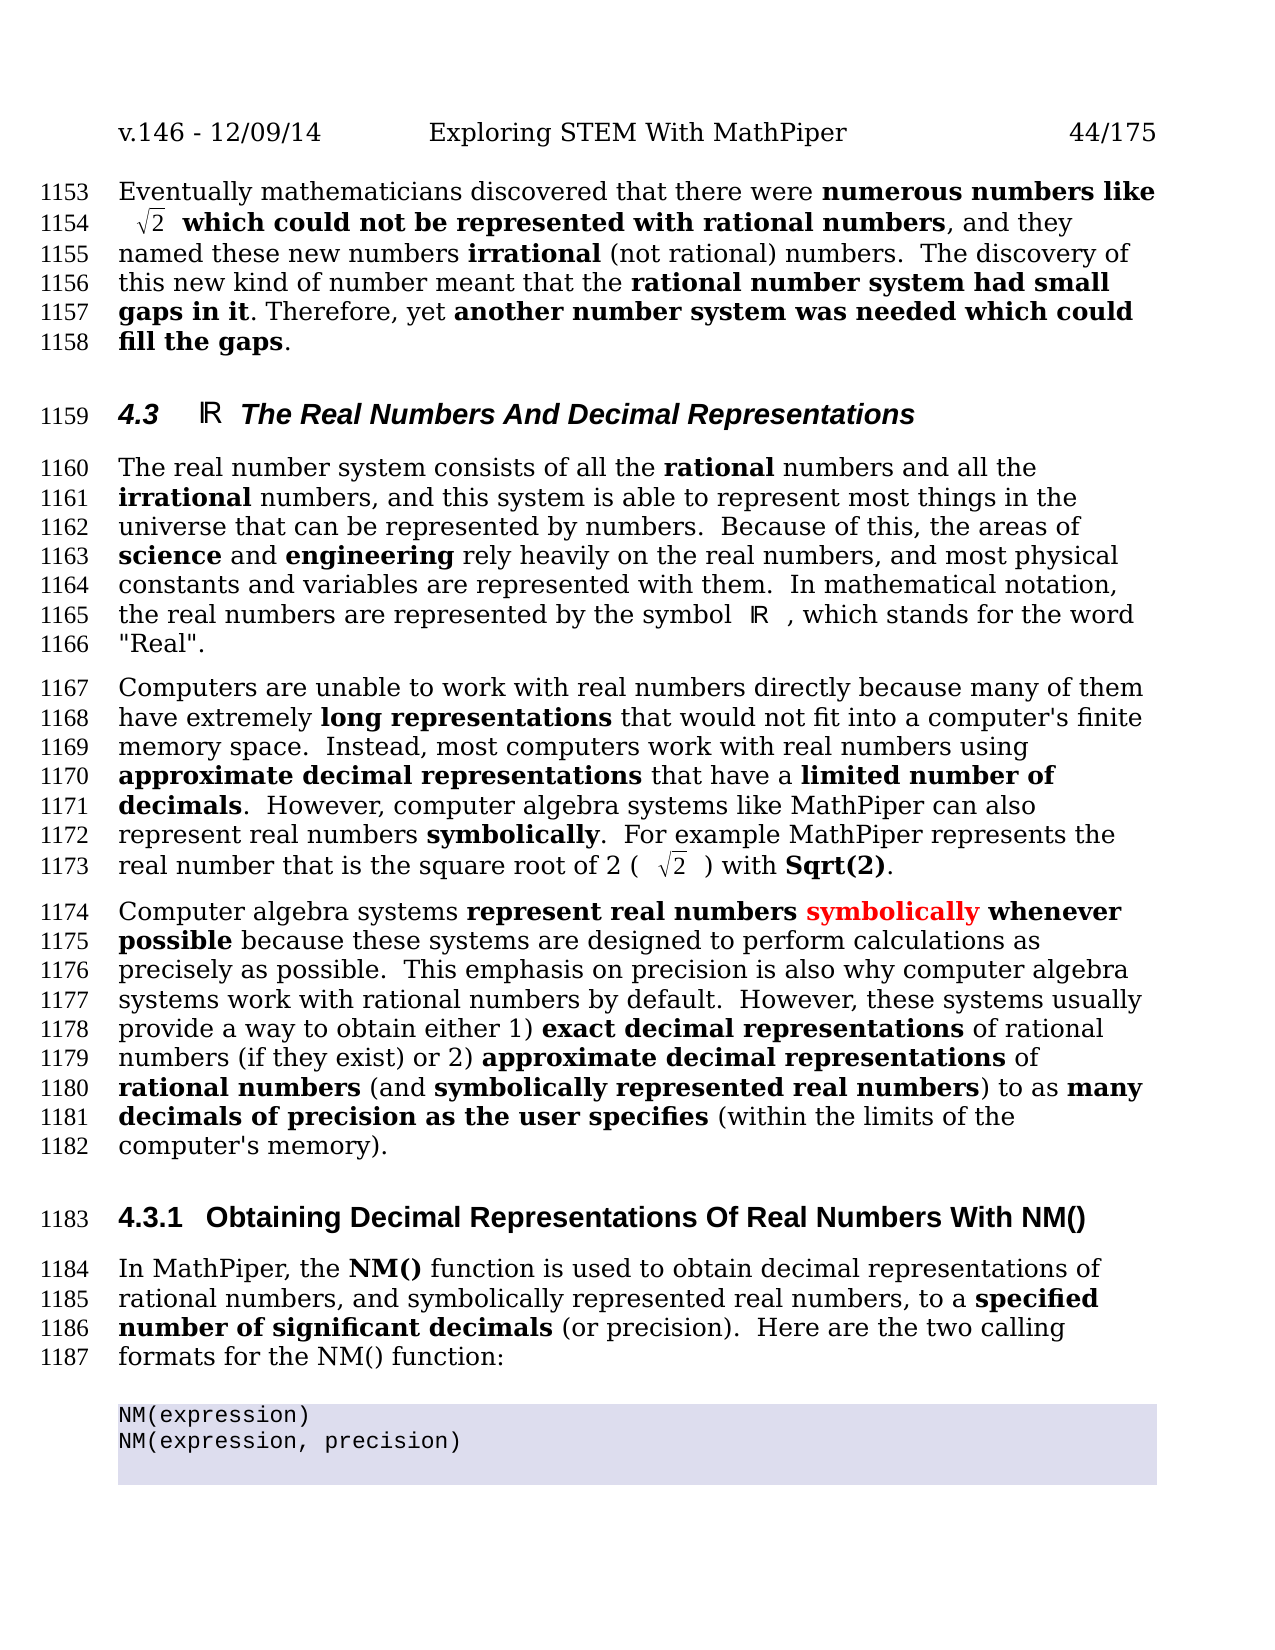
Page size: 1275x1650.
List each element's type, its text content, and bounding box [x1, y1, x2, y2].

text The real number system consists of all the rational numbers and all the irrational numbers, and this system is able to represent most things in the universe that can be represented by numbers. Because of this, the areas of science and engineering rely heavily on the real numbers, and most physical constants and variables are represented with them. In mathematical notation, the real numbers are represented by the symbol, which stands for the word "Real". [118, 453, 1157, 659]
text In MathPiper, the NM() function is used to obtain decimal representations of rational numbers, and symbolically represented real numbers, to a specified number of significant decimals (or precision). Here are the two calling formats for the NM() function: [118, 1254, 1157, 1371]
text Eventually mathematicians discovered that there were numerous numbers likewhich could not be represented with rational numbers, and they named these new numbers irrational (not rational) numbers. The discovery of this new kind of number meant that the rational number system had small gaps in it. Therefore, yet another number system was needed which could fill the gaps. [118, 177, 1157, 356]
text Computer algebra systems represent real numbers symbolically whenever possible because these systems are designed to perform calculations as precisely as possible. This emphasis on precision is also why computer algebra systems work with rational numbers by default. However, these systems usually provide a way to obtain either 1) exact decimal representations of rational numbers (if they exist) or 2) approximate decimal representations of rational numbers (and symbolically represented real numbers) to as many decimals of precision as the user specifies (within the limits of the computer's memory). [118, 897, 1157, 1161]
subtitle Obtaining Decimal Representations Of Real Numbers With NM() [118, 1200, 1157, 1233]
subtitle The Real Numbers And Decimal Representations [118, 395, 1157, 432]
table_header NM(expression) NM(expression, precision) [118, 1404, 1157, 1485]
text Computers are unable to work with real numbers directly because many of them have extremely long representations that would not fit into a computer's finite memory space. Instead, most computers work with real numbers using approximate decimal representations that have a limited number of decimals. However, computer algebra systems like MathPiper can also represent real numbers symbolically. For example MathPiper represents the real number that is the square root of 2 () with Sqrt(2). [118, 674, 1157, 882]
